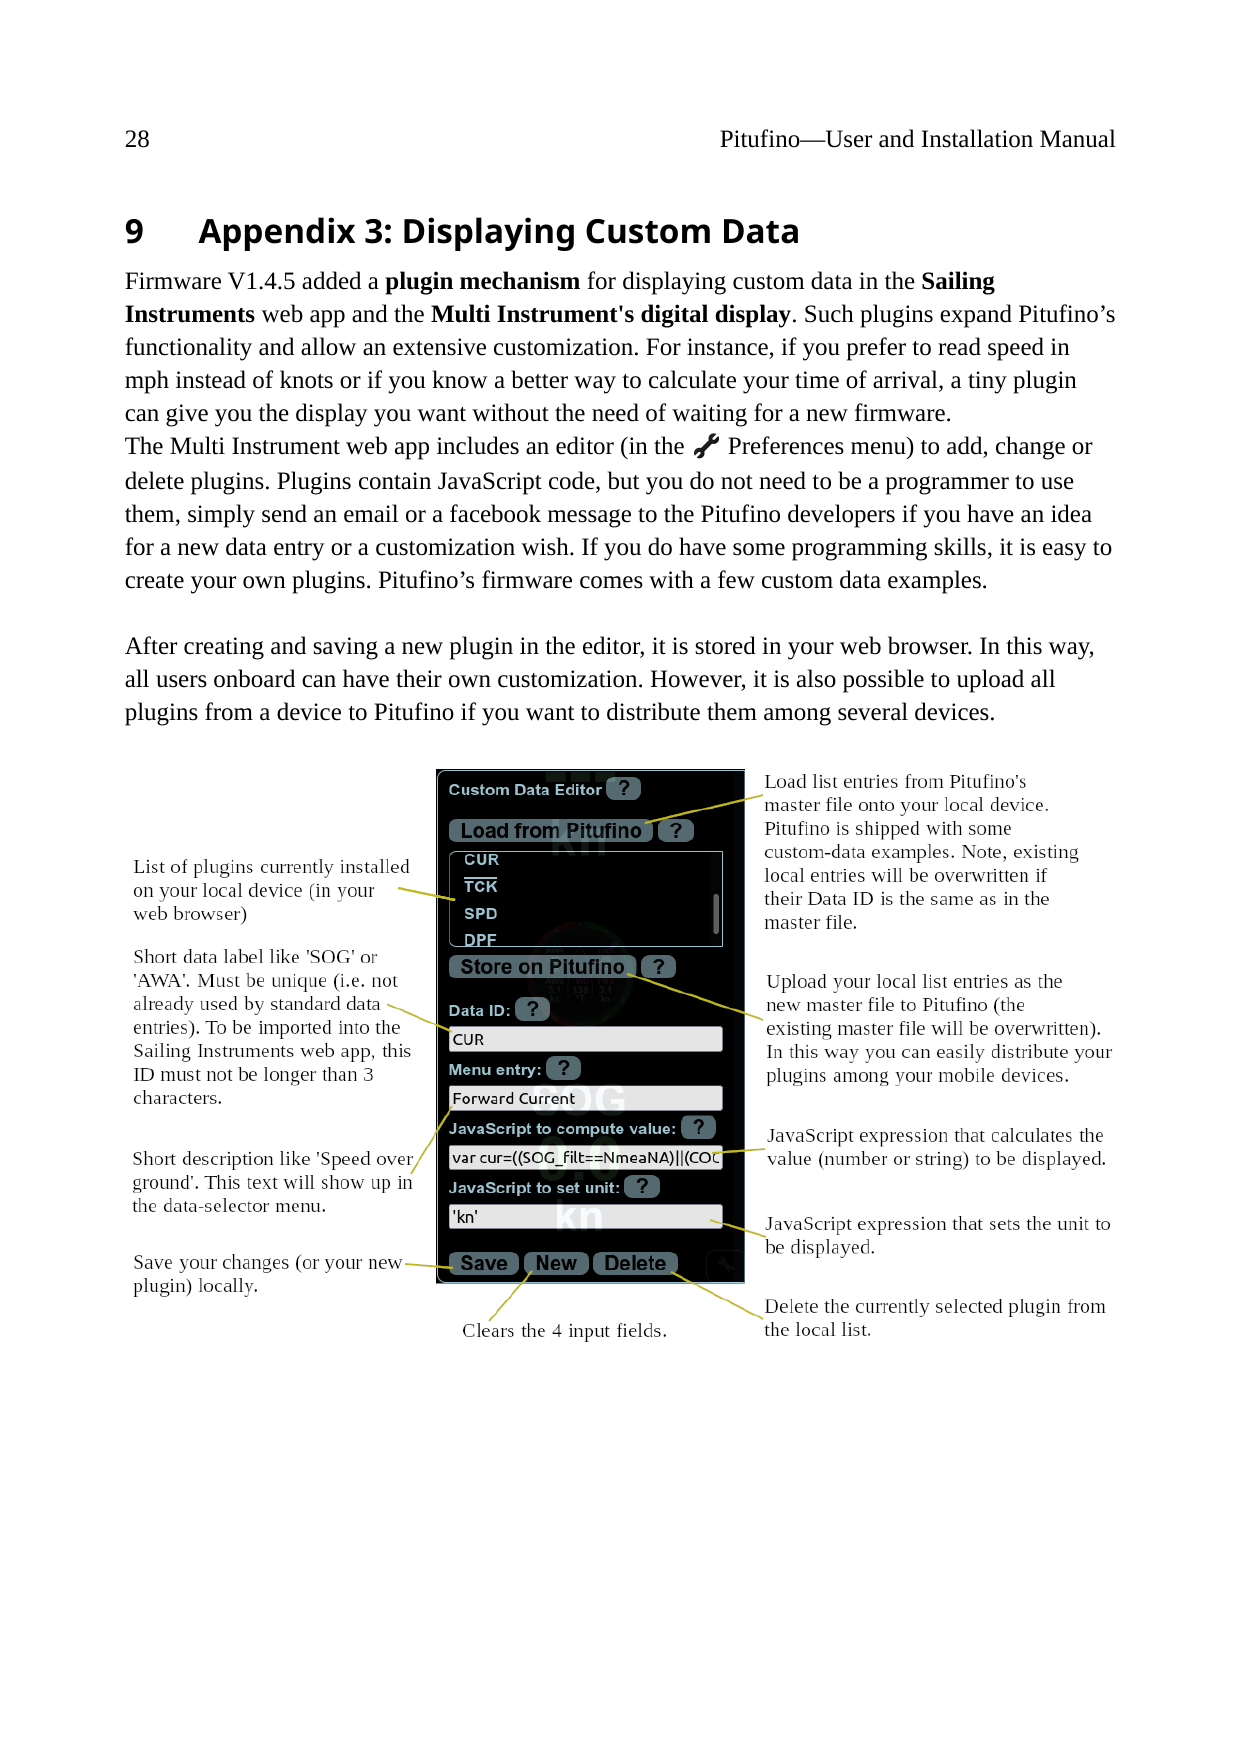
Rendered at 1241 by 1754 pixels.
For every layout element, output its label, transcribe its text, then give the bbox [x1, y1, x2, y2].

picture [691, 431, 722, 462]
text After creating and saving a new plugin in the editor, it is stored in your web browser. In this way, all users onboard can have their own customization. However, it is also possible to upload all plugins from a device to Pitufino if you want to distribute them among several devices. [124, 631, 1116, 726]
picture [124, 763, 1117, 1346]
text The Multi Instrument web app includes an editor (in the Preferences menu) to add, change or delete plugins. Plugins contain JavaScript code, but you do not need to be a programmer to use them, simply send an email or a facebook message to the Pitufino developers if you have an idea for a new data entry or a customization wish. If you do have some programming skills, it is easy to create your own plugins. Pitufino’s firmware comes with a few custom data examples. [124, 431, 1116, 594]
subtitle Appendix 3: Displaying Custom Data [124, 208, 1116, 254]
text Firmware V1.4.5 added a plugin mechanism for displaying custom data in the Sailing Instruments web app and the Multi Instrument's digital display. Such plugins expand Pitufino’s functionality and allow an extensive customization. For instance, if you prefer to read speed in mph instead of knots or if you know a better way to calculate your time of arrival, a tiny plugin can give you the display you want without the need of waiting for a new firmware. [124, 266, 1116, 427]
